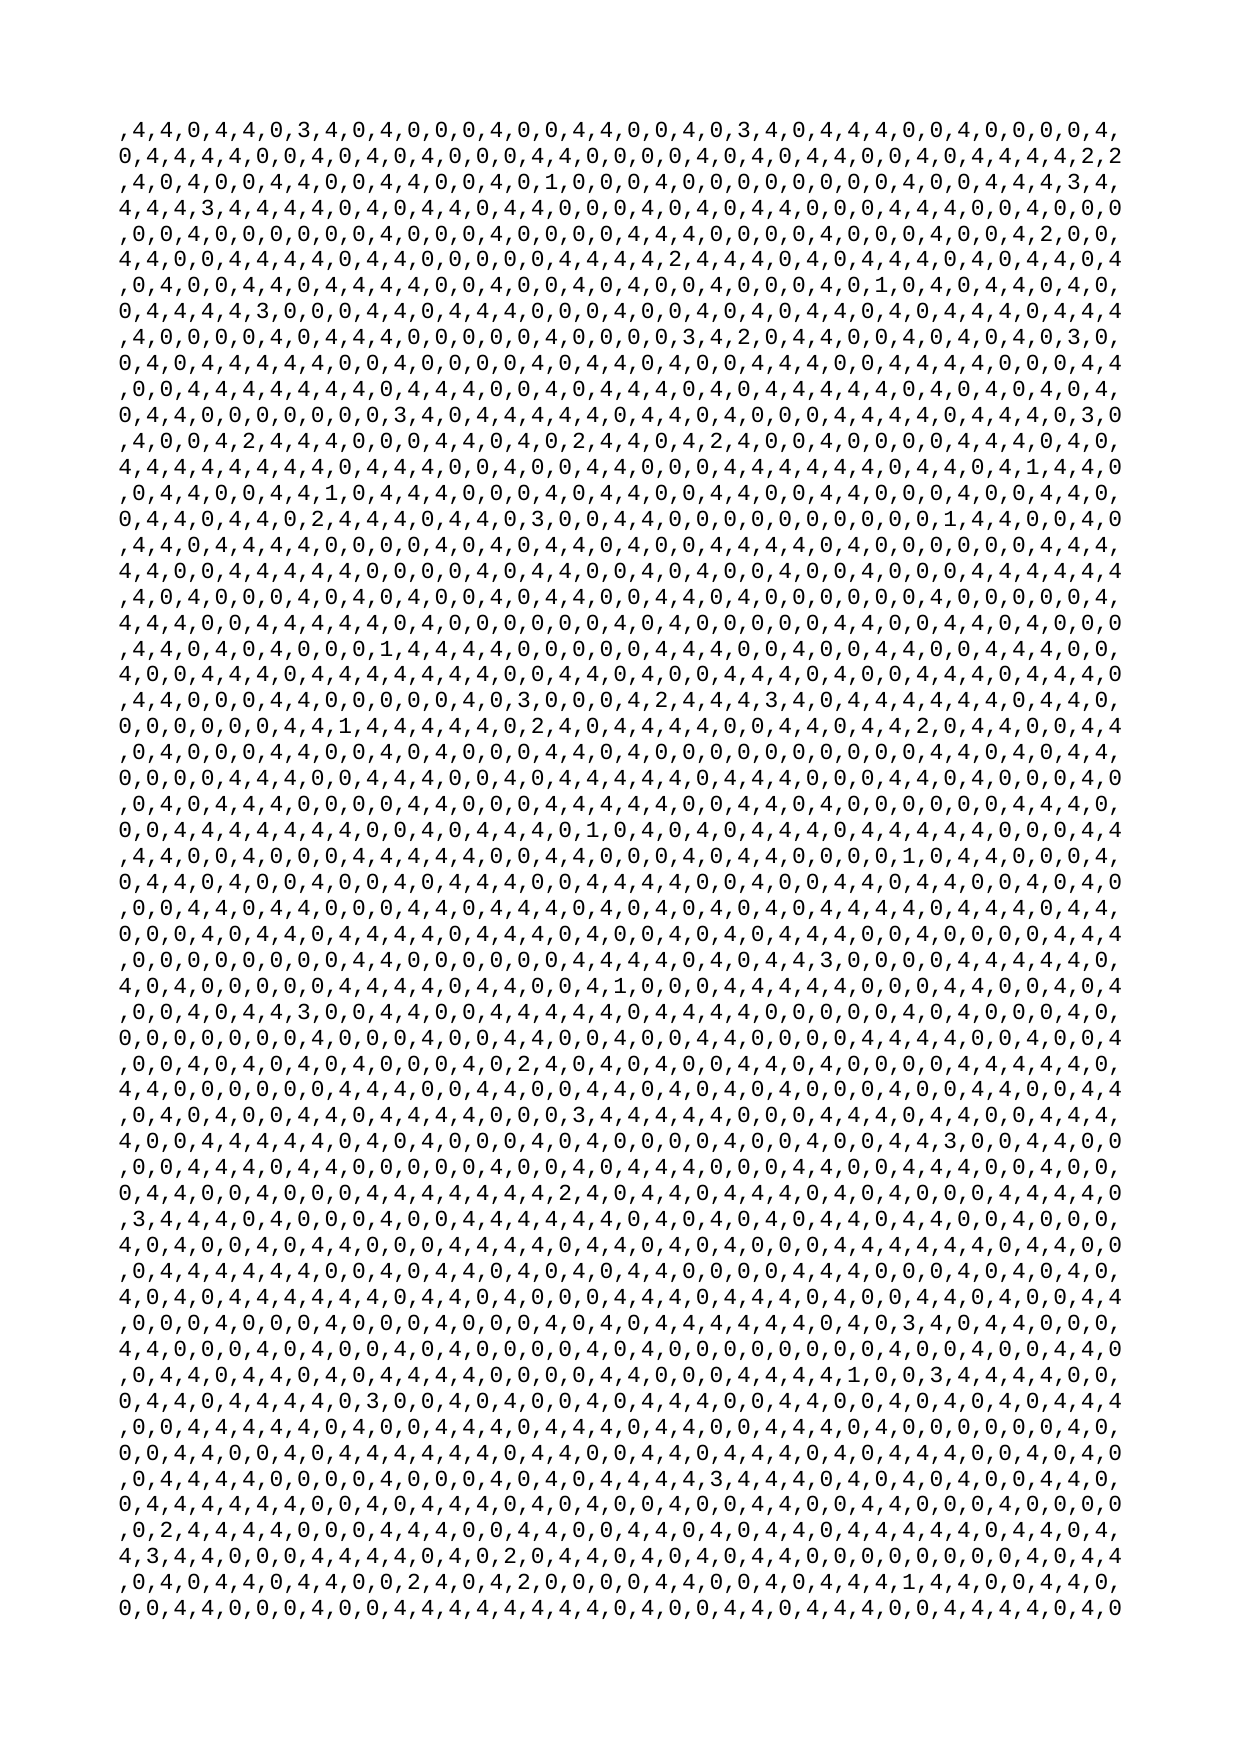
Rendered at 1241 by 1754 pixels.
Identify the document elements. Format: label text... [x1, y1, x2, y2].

text ,4,4,0,4,4,0,3,4,0,4,0,0,0,4,0,0,4,4,0,0,4,0,3,4,0,4,4,4,0,0,4,0,0,0,0,4,0,4,4,4,4,0,0,4,0,4,0,4,0,0,0,4,4,0,0,0,0,4,0,4,0,4,4,0,0,4,0,4,4,4,4,2,2,4,0,4,0,0,4,4,0,0,4,4,0,0,4,0,1,0,0,0,4,0,0,0,0,0,0,0,0,4,0,0,4,4,4,3,4,4,4,4,3,4,4,4,4,0,4,0,4,4,0,4,4,0,0,0,4,0,4,0,4,4,0,0,0,4,4,4,0,0,4,0,0,0,0,0,4,0,0,0,0,0,0,4,0,0,0,4,0,0,0,0,4,4,4,0,0,0,0,4,0,0,0,4,0,0,4,2,0,0,4,4,0,0,4,4,4,4,0,4,4,0,0,0,0,0,4,4,4,4,2,4,4,4,0,4,0,4,4,4,0,4,0,4,4,0,4,0,4,0,0,4,4,0,4,4,4,4,0,0,4,0,0,4,0,4,0,0,4,0,0,0,4,0,1,0,4,0,4,4,0,4,0,0,4,4,4,4,3,0,0,0,4,4,0,4,4,4,0,0,0,4,0,0,4,0,4,0,4,4,0,4,0,4,4,4,0,4,4,4,4,0,0,0,0,4,0,4,4,4,0,0,0,0,0,4,0,0,0,0,3,4,2,0,4,4,0,0,4,0,4,0,4,0,3,0,0,4,0,4,4,4,4,4,0,0,4,0,0,0,0,4,0,4,4,0,4,0,0,4,4,4,0,0,4,4,4,4,0,0,0,4,4,0,0,4,4,4,4,4,4,4,0,4,4,4,0,0,4,0,4,4,4,0,4,0,4,4,4,4,4,0,4,0,4,0,4,0,4,0,4,4,0,0,0,0,0,0,0,3,4,0,4,4,4,4,4,0,4,4,0,4,0,0,0,4,4,4,4,0,4,4,4,0,3,0,4,0,0,4,2,4,4,4,0,0,0,4,4,0,4,0,2,4,4,0,4,2,4,0,0,4,0,0,0,0,4,4,4,0,4,0,4,4,4,4,4,4,4,4,0,4,4,4,0,0,4,0,0,4,4,0,0,0,4,4,4,4,4,4,0,4,4,0,4,1,4,4,0,0,4,4,0,0,4,4,1,0,4,4,4,0,0,0,4,0,4,4,0,0,4,4,0,0,4,4,0,0,0,4,0,0,4,4,0,0,4,4,0,4,4,0,2,4,4,4,0,4,4,0,3,0,0,4,4,0,0,0,0,0,0,0,0,0,0,1,4,4,0,0,4,0,4,4,0,4,4,4,4,0,0,0,0,4,0,4,0,4,4,0,4,0,0,4,4,4,4,0,4,0,0,0,0,0,0,4,4,4,4,4,0,0,4,4,4,4,4,0,0,0,0,4,0,4,4,0,0,4,0,4,0,0,4,0,0,4,0,0,0,4,4,4,4,4,4,4,0,4,0,0,0,4,0,4,0,4,0,0,4,0,4,4,0,0,4,4,0,4,0,0,0,0,0,0,4,0,0,0,0,0,4,4,4,4,0,0,4,4,4,4,4,0,4,0,0,0,0,0,0,4,0,4,0,0,0,0,0,4,4,0,0,4,4,0,4,0,0,0,4,4,0,4,0,4,0,0,0,1,4,4,4,4,0,0,0,0,0,4,4,4,0,0,4,0,0,4,4,0,0,4,4,4,0,0,4,0,0,4,4,4,0,4,4,4,4,4,4,4,0,0,4,4,0,4,0,0,4,4,4,0,4,0,0,4,4,4,0,4,4,4,0,4,4,0,0,0,4,4,0,0,0,0,0,4,0,3,0,0,0,4,2,4,4,4,3,4,0,4,4,4,4,4,4,0,4,4,0,0,0,0,0,0,0,4,4,1,4,4,4,4,4,0,2,4,0,4,4,4,4,0,0,4,4,0,4,4,2,0,4,4,0,0,4,4,0,4,0,0,0,4,4,0,0,4,0,4,0,0,0,4,4,0,4,0,0,0,0,0,0,0,0,0,0,4,4,0,4,0,4,4,0,0,0,0,4,4,4,0,0,4,4,4,0,0,4,0,4,4,4,4,4,0,4,4,4,0,0,0,4,4,0,4,0,0,0,4,0,0,4,0,4,4,4,0,0,0,0,4,4,0,0,0,4,4,4,4,4,0,0,4,4,0,4,0,0,0,0,0,0,4,4,4,0,0,0,4,4,4,4,4,4,4,0,0,4,0,4,4,4,0,1,0,4,0,4,0,4,4,4,0,4,4,4,4,4,0,0,0,4,4,4,4,0,0,4,0,0,0,4,4,4,4,4,0,0,4,4,0,0,0,4,0,4,4,0,0,0,0,1,0,4,4,0,0,0,4,0,4,4,0,4,0,0,4,0,0,4,0,4,4,4,0,0,4,4,4,4,0,0,4,0,0,4,4,0,4,4,0,0,4,0,4,0,0,0,4,4,0,4,4,0,0,0,4,4,0,4,4,4,0,4,0,4,0,4,0,4,0,4,4,4,4,0,4,4,4,0,4,4,0,0,0,4,0,4,4,0,4,4,4,4,0,4,4,4,0,4,0,0,4,0,4,0,4,4,4,0,0,4,0,0,0,0,4,4,4,0,0,0,0,0,0,0,0,4,4,0,0,0,0,0,0,4,4,4,4,0,4,0,4,4,3,0,0,0,0,4,4,4,4,4,0,4,0,4,0,0,0,0,0,4,4,4,4,0,4,4,0,0,4,1,0,0,0,4,4,4,4,4,0,0,0,4,4,0,0,4,0,4,0,0,4,0,4,4,3,0,0,4,4,0,0,4,4,4,4,4,0,4,4,4,4,0,0,0,0,0,4,0,4,0,0,0,4,0,0,0,0,0,0,0,0,4,0,0,0,4,0,0,4,4,0,0,4,0,0,4,4,0,0,0,0,4,4,4,4,0,0,4,0,0,4,0,0,4,0,4,0,4,0,4,0,0,0,4,0,2,4,0,4,0,4,0,0,4,4,0,4,0,0,0,0,4,4,4,4,4,0,4,4,0,0,0,0,0,0,4,4,4,0,0,4,4,0,0,4,4,0,4,0,4,0,4,0,0,0,4,0,0,4,4,0,0,4,4,0,4,0,4,0,0,4,4,0,4,4,4,4,0,0,0,3,4,4,4,4,4,0,0,0,4,4,4,0,4,4,0,0,4,4,4,4,0,0,4,4,4,4,4,0,4,0,4,0,0,0,4,0,4,0,0,0,0,4,0,0,4,0,0,4,4,3,0,0,4,4,0,0,0,0,4,4,4,0,4,4,0,0,0,0,0,4,0,0,4,0,4,4,4,0,0,0,4,4,0,0,4,4,4,0,0,4,0,0,0,4,4,0,0,4,0,0,0,4,4,4,4,4,4,4,2,4,0,4,4,0,4,4,4,0,4,0,4,0,0,0,4,4,4,4,0,3,4,4,4,0,4,0,0,0,4,0,0,4,4,4,4,4,4,0,4,0,4,0,4,0,4,4,0,4,4,0,0,4,0,0,0,4,0,4,0,0,4,0,4,4,0,0,0,4,4,4,4,0,4,4,0,4,0,4,0,0,0,4,4,4,4,4,4,0,4,4,0,0,0,4,4,4,4,4,4,0,0,4,0,4,4,0,4,0,4,0,4,4,0,0,0,0,4,4,4,0,0,0,4,0,4,0,4,0,4,0,4,0,4,4,4,4,4,4,0,4,4,0,4,0,0,0,4,4,4,0,4,4,4,0,4,0,0,4,4,0,4,0,0,4,4,0,0,0,4,0,0,0,4,0,0,0,4,0,0,0,4,0,4,0,4,4,4,4,4,4,0,4,0,3,4,0,4,4,0,0,0,4,4,0,0,0,4,0,4,0,0,4,0,4,0,0,0,0,4,0,4,0,0,0,0,0,0,0,0,4,0,0,4,0,0,4,4,0,0,4,4,0,4,4,0,4,0,4,4,4,4,0,0,0,0,4,4,0,0,0,4,4,4,4,1,0,0,3,4,4,4,4,0,0,0,4,4,0,4,4,4,4,0,3,0,0,4,0,4,0,0,4,0,4,4,4,0,0,4,4,0,0,4,0,4,0,4,0,4,4,4,0,0,4,4,4,4,4,0,4,0,0,4,4,4,0,4,4,4,0,4,4,0,0,4,4,4,0,4,0,0,0,0,0,0,4,0,0,0,4,4,0,0,4,0,4,4,4,4,4,4,0,4,4,0,0,4,4,0,4,4,4,0,4,0,4,4,4,0,0,4,0,4,0,0,4,4,4,4,0,0,0,0,4,0,0,0,4,0,4,0,4,4,4,4,3,4,4,4,0,4,0,4,0,4,0,0,4,4,0,0,4,4,4,4,4,4,0,0,4,0,4,4,4,0,4,0,4,0,0,4,0,0,4,4,0,0,4,4,0,0,0,4,0,0,0,0,0,2,4,4,4,4,0,0,0,4,4,4,0,0,4,4,0,0,4,4,0,4,0,4,4,0,4,4,4,4,4,0,4,4,0,4,4,3,4,4,0,0,0,4,4,4,4,0,4,0,2,0,4,4,0,4,0,4,0,4,4,0,0,0,0,0,0,0,0,4,0,4,4,0,4,0,4,4,0,4,4,0,0,2,4,0,4,2,0,0,0,0,4,4,0,0,4,0,4,4,4,1,4,4,0,0,4,4,0,0,0,4,4,0,0,0,4,0,0,4,4,4,4,4,4,4,4,0,4,0,0,4,4,0,4,4,4,0,0,4,4,4,4,0,4,0 [118, 118, 1122, 1622]
